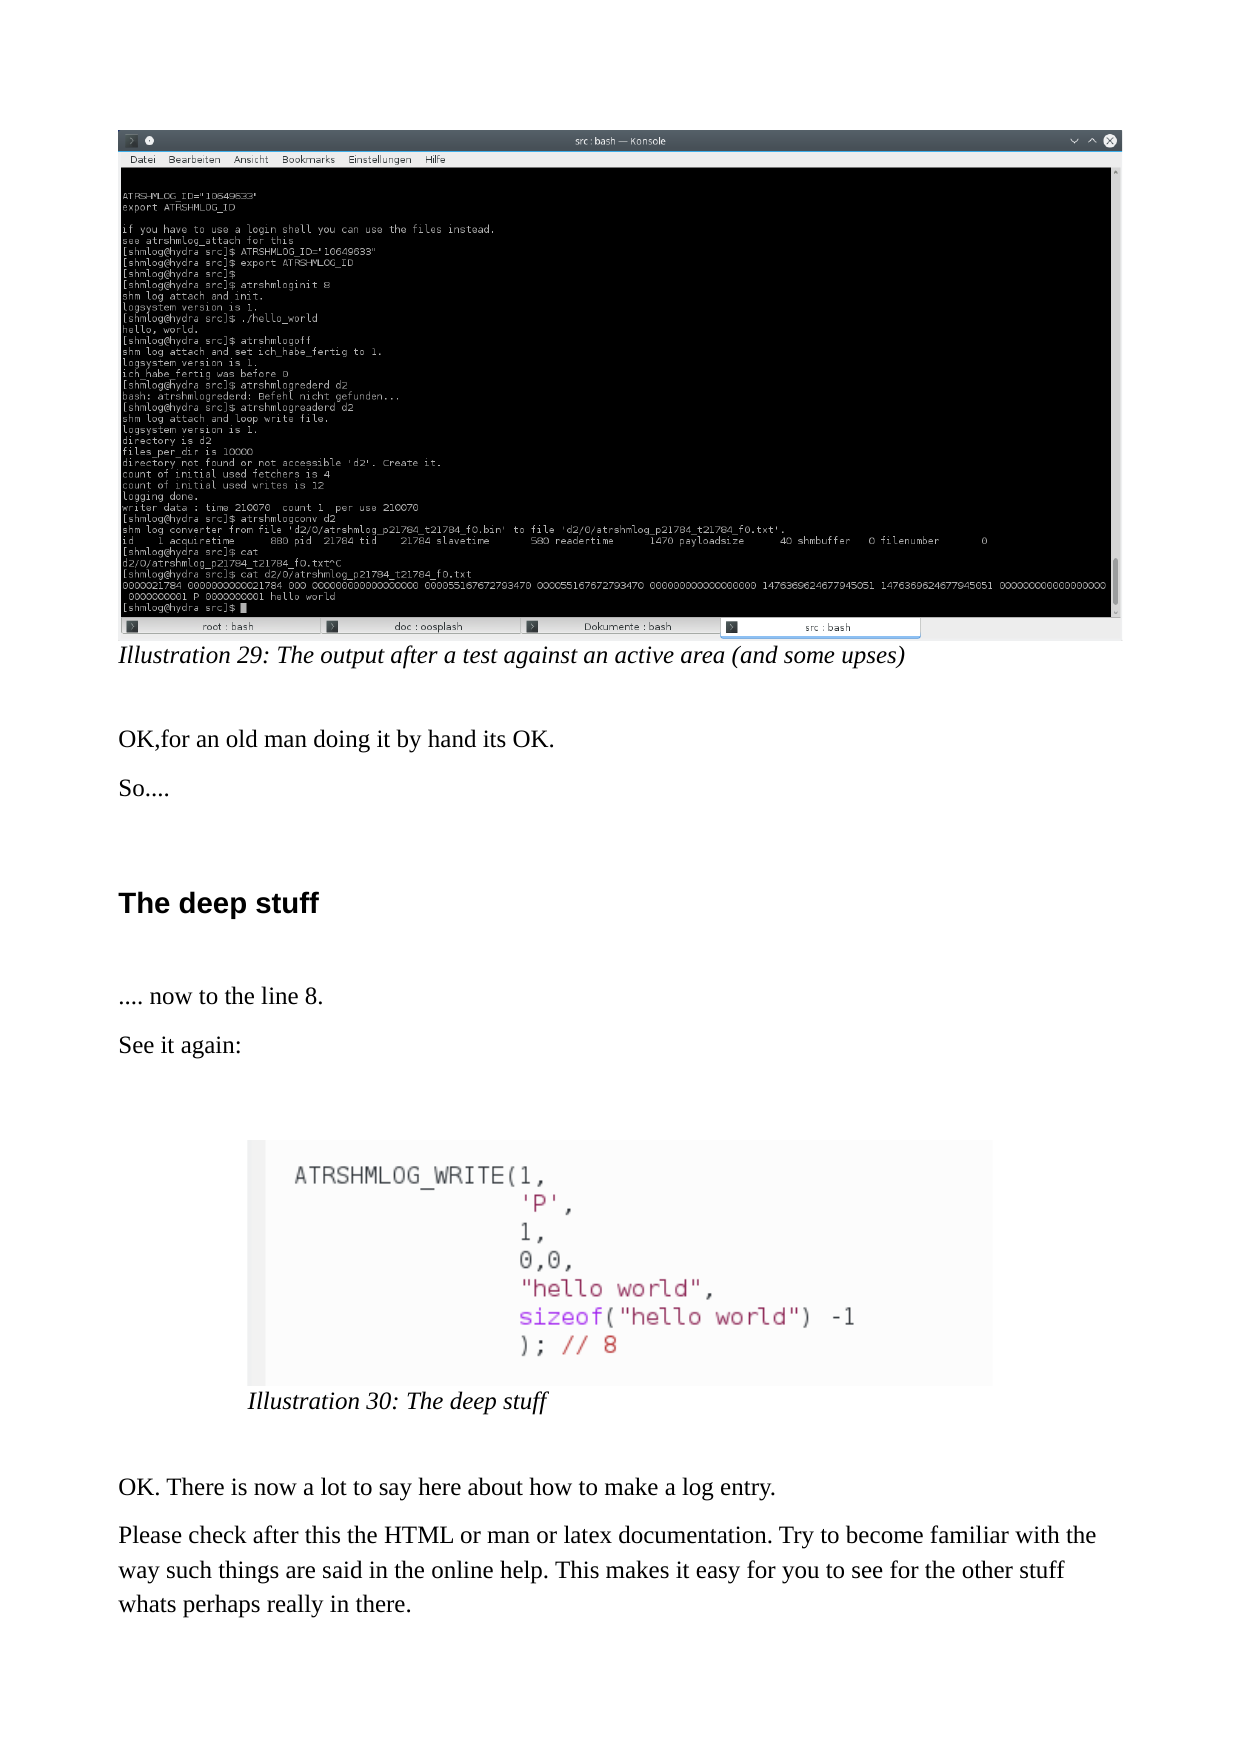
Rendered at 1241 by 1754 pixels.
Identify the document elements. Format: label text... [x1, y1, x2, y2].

text Please check after this the HTML or man or latex documentation. Try to become familiar with the way such things are said in the online help. This makes it easy for you to see for the other stuff whats perhaps really in there. [118, 1521, 1122, 1618]
text So.... [118, 773, 1122, 802]
text OK,for an old man doing it by hand its OK. [118, 724, 1122, 753]
subtitle The deep stuff [118, 886, 1122, 919]
text See it again: [118, 1030, 1122, 1059]
text OK. There is now a lot to say here about how to make a log entry. [118, 1472, 1122, 1500]
text Illustration 29: The output after a test against an active area (and some upses) [118, 641, 1122, 669]
picture [118, 130, 1123, 641]
text Illustration 30: The deep stuff [247, 1386, 993, 1414]
text .... now to the line 8. [118, 981, 1122, 1010]
picture [247, 1140, 993, 1386]
